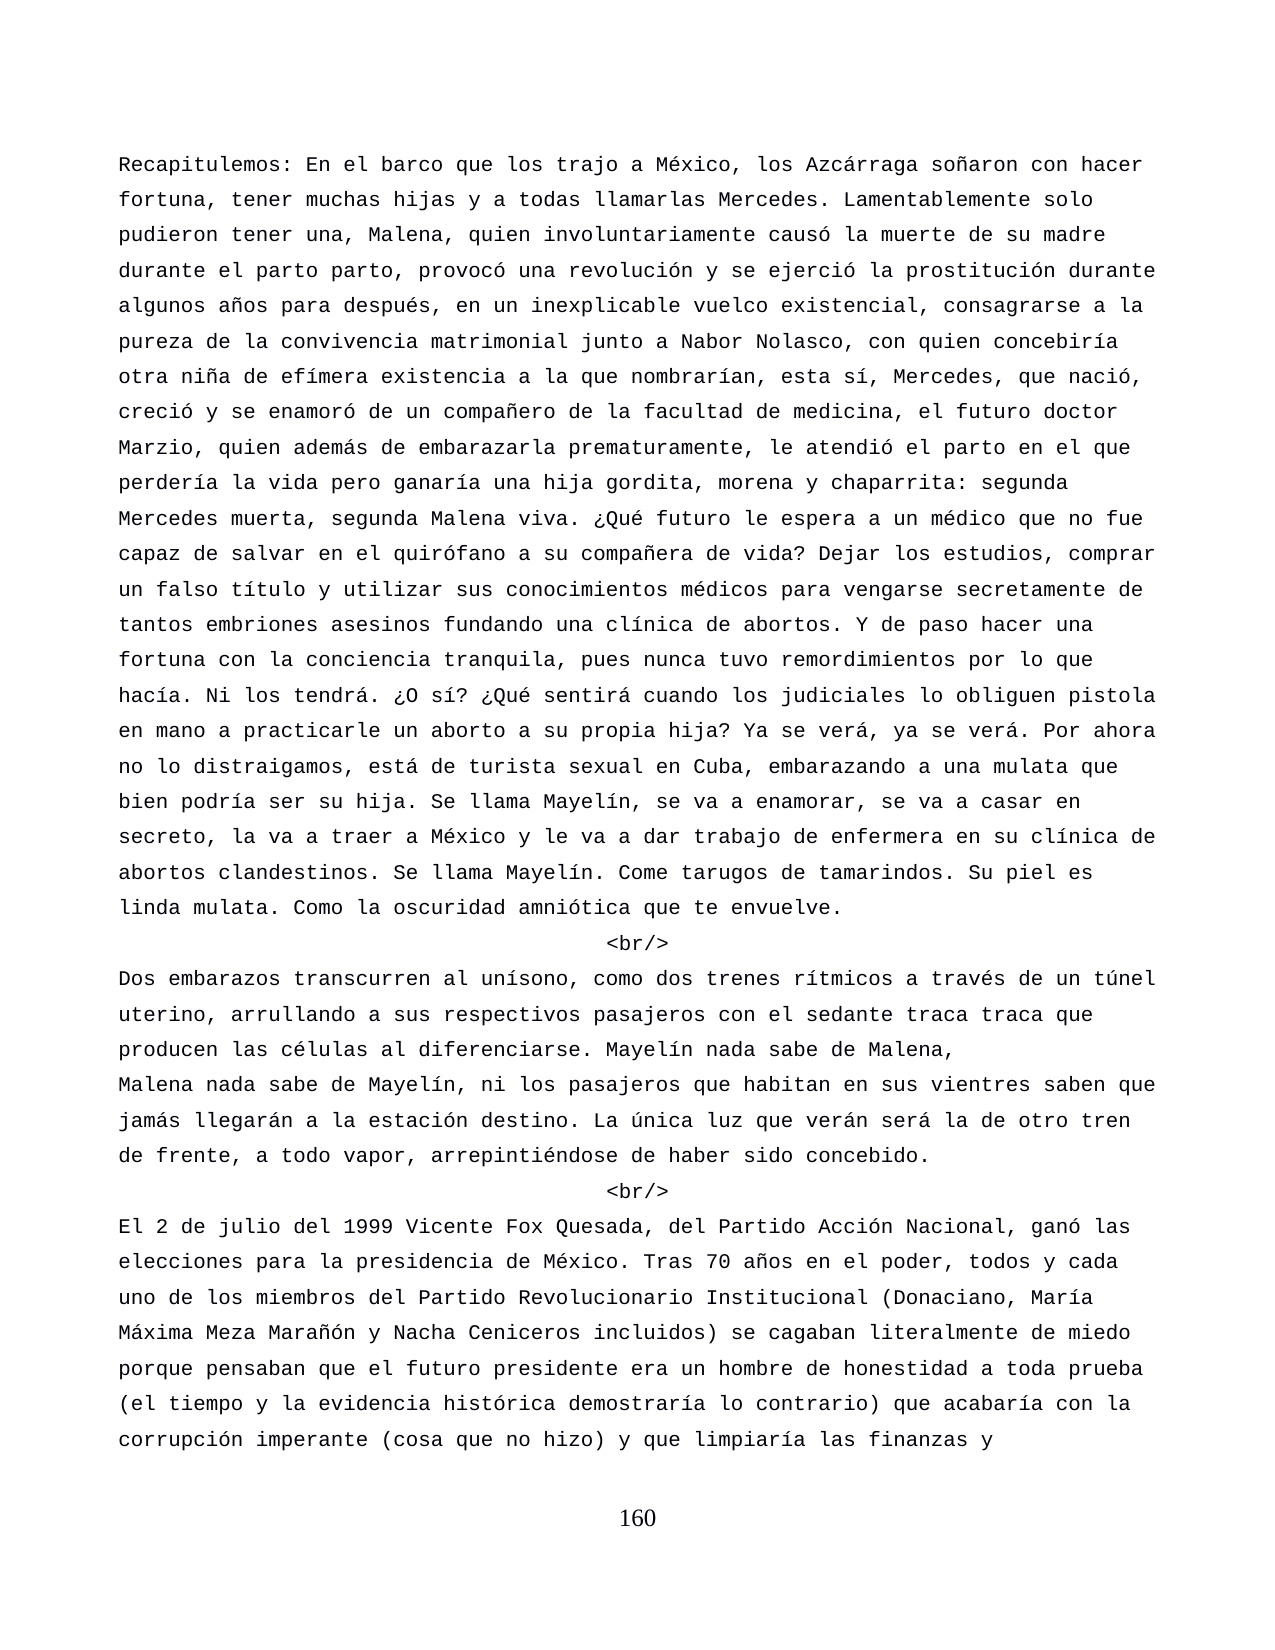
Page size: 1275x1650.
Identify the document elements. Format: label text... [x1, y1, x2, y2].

text Recapitulemos: En el barco que los trajo a México, los Azcárraga soñaron con hacer fortuna, tener muchas hijas y a todas llamarlas Mercedes. Lamentablemente solo pudieron tener una, Malena, quien involuntariamente causó la muerte de su madre durante el parto parto, provocó una revolución y se ejerció la prostitución durante algunos años para después, en un inexplicable vuelco existencial, consagrarse a la pureza de la convivencia matrimonial junto a Nabor Nolasco, con quien concebiría otra niña de efímera existencia a la que nombrarían, esta sí, Mercedes, que nació, creció y se enamoró de un compañero de la facultad de medicina, el futuro doctor Marzio, quien además de embarazarla prematuramente, le atendió el parto en el que perdería la vida pero ganaría una hija gordita, morena y chaparrita: segunda Mercedes muerta, segunda Malena viva. ¿Qué futuro le espera a un médico que no fue capaz de salvar en el quirófano a su compañera de vida? Dejar los estudios, comprar un falso título y utilizar sus conocimientos médicos para vengarse secretamente de tantos embriones asesinos fundando una clínica de abortos. Y de paso hacer una fortuna con la conciencia tranquila, pues nunca tuvo remordimientos por lo que hacía. Ni los tendrá. ¿O sí? ¿Qué sentirá cuando los judiciales lo obliguen pistola en mano a practicarle un aborto a su propia hija? Ya se verá, ya se verá. Por ahora no lo distraigamos, está de turista sexual en Cuba, embarazando a una mulata que bien podría ser su hija. Se llama Mayelín, se va a enamorar, se va a casar en secreto, la va a traer a México y le va a dar trabajo de enfermera en su clínica de abortos clandestinos. Se llama Mayelín. Come tarugos de tamarindos. Su piel es linda mulata. Como la oscuridad amniótica que te envuelve. [118, 153, 1157, 921]
text <br/> [118, 1181, 1157, 1204]
text Malena nada sabe de Mayelín, ni los pasajeros que habitan en sus vientres saben que jamás llegarán a la estación destino. La única luz que verán será la de otro tren de frente, a todo vapor, arrepintiéndose de haber sido concebido. [118, 1074, 1157, 1169]
text Dos embarazos transcurren al unísono, como dos trenes rítmicos a través de un túnel uterino, arrullando a sus respectivos pasajeros con el sedante traca traca que producen las células al diferenciarse. Mayelín nada sabe de Malena, [118, 968, 1157, 1063]
text El 2 de julio del 1999 Vicente Fox Quesada, del Partido Acción Nacional, ganó las elecciones para la presidencia de México. Tras 70 años en el poder, todos y cada uno de los miembros del Partido Revolucionario Institucional (Donaciano, María Máxima Meza Marañón y Nacha Ceniceros incluidos) se cagaban literalmente de miedo porque pensaban que el futuro presidente era un hombre de honestidad a toda prueba (el tiempo y la evidencia histórica demostraría lo contrario) que acabaría con la corrupción imperante (cosa que no hizo) y que limpiaría las finanzas y [118, 1216, 1157, 1452]
text <br/> [118, 933, 1157, 956]
